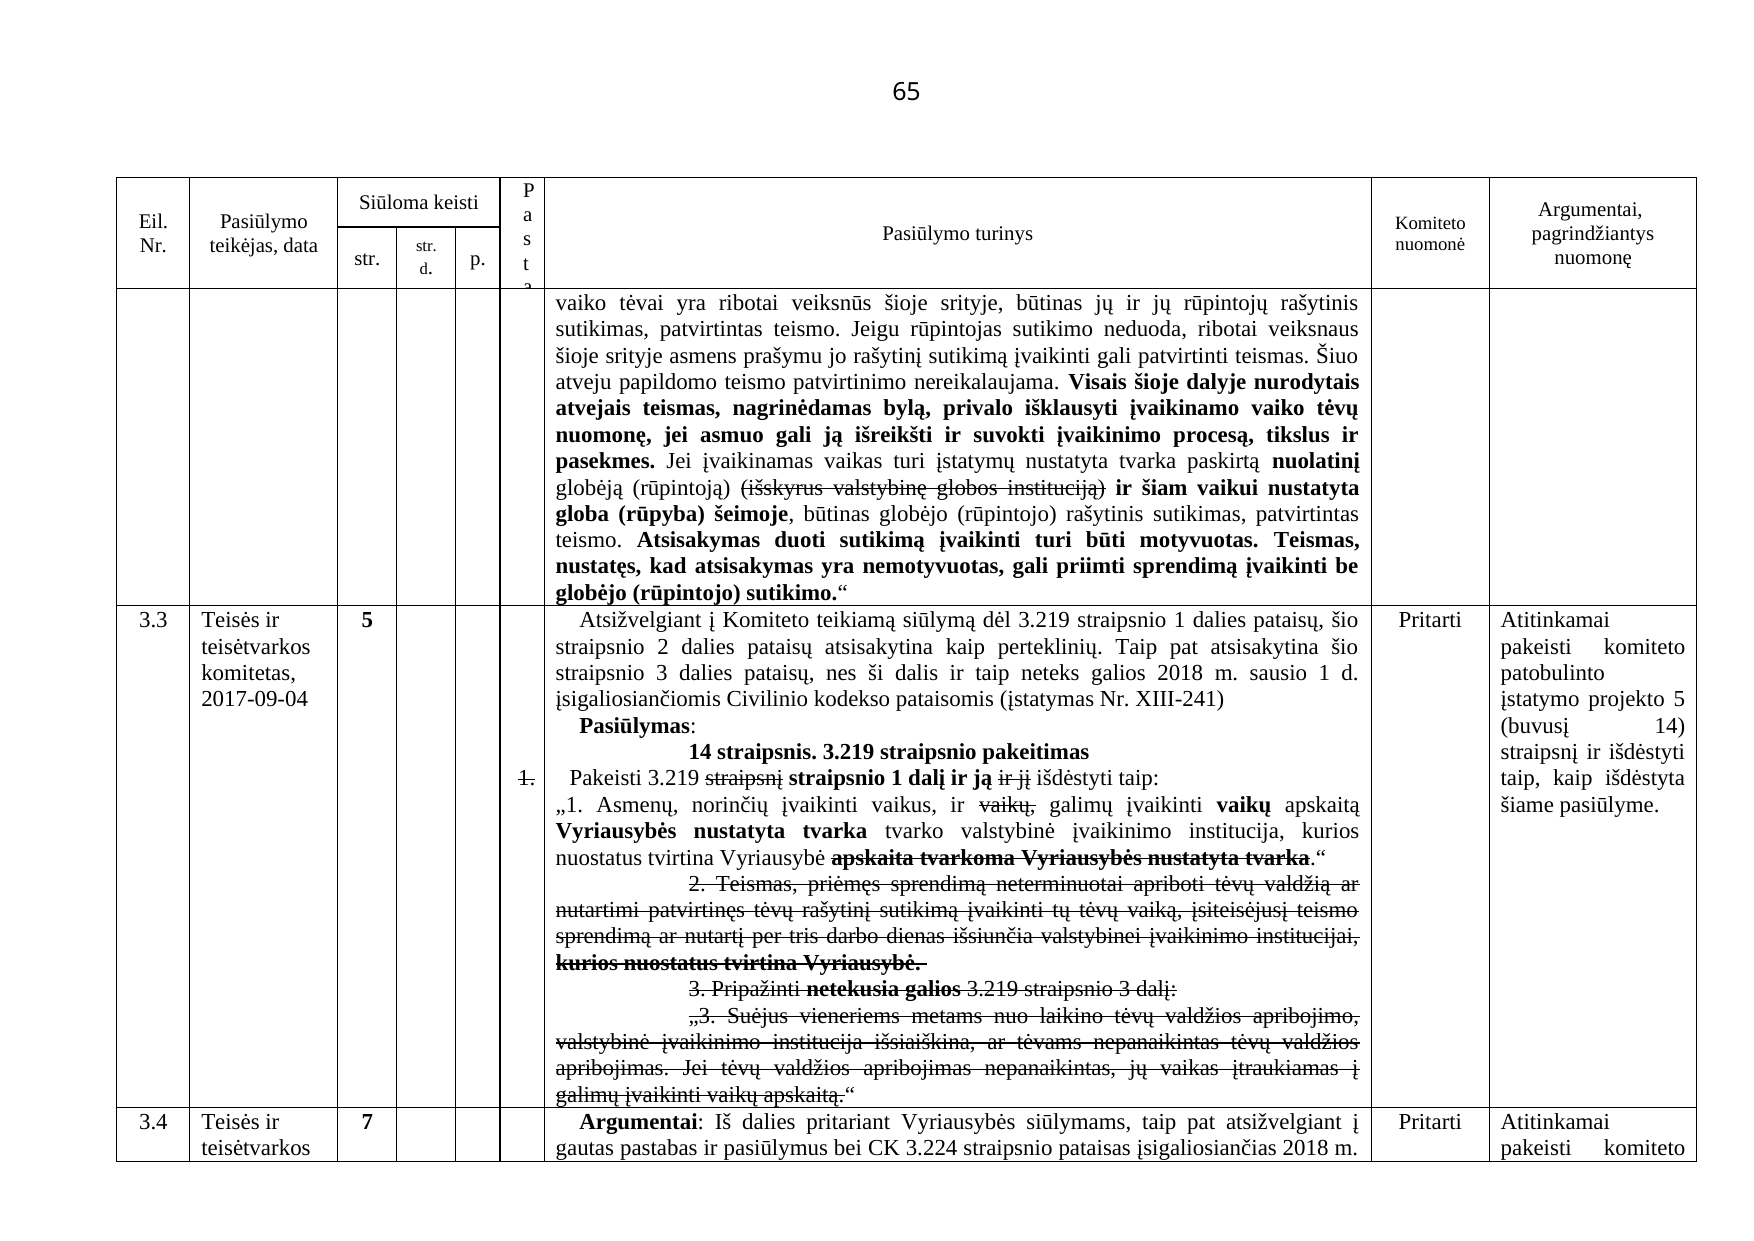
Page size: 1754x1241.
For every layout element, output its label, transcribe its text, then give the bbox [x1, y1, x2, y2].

table_cell Atitinkamai pakeisti komiteto patobulinto įstatymo projekto 5 (buvusį 14) straipsnį ir išdėstyti taip, kaip išdėstyta šiame pasiūlyme. [1490, 606, 1696, 1107]
table_cell Teisės ir teisėtvarkos komitetas, 2017-09-04 [190, 606, 337, 1107]
table_cell str. [338, 228, 396, 288]
table_cell [456, 289, 499, 605]
table_header Komiteto nuomonė [1372, 178, 1489, 288]
table_cell 3.4 [117, 1108, 189, 1161]
table_cell [501, 289, 544, 605]
table_cell 7 [338, 1108, 396, 1161]
table_cell [456, 1108, 499, 1161]
table_cell [1490, 289, 1696, 605]
table_cell [190, 289, 337, 605]
table_header Pasiūlymo turinys [545, 178, 1371, 288]
table_cell [338, 289, 396, 605]
table_cell Pritarti [1372, 1108, 1489, 1161]
table_cell [117, 289, 189, 605]
table_cell [456, 606, 499, 1107]
table_header Pastabos [501, 178, 544, 288]
table_cell [501, 606, 544, 1107]
table_cell Pritarti [1372, 606, 1489, 1107]
table_cell p. [456, 228, 499, 288]
table_cell Argumentai: Iš dalies pritariant Vyriausybės siūlymams, taip pat atsižvelgiant į gautas pastabas ir pasiūlymus bei CK 3.224 straipsnio pataisas įsigaliosiančias 2018 m. [545, 1108, 1371, 1161]
table_cell Atitinkamai pakeisti komiteto [1490, 1108, 1696, 1161]
table_cell 5 [338, 606, 396, 1107]
table_header Eil. Nr. [117, 178, 189, 288]
table_cell Teisės ir teisėtvarkos [190, 1108, 337, 1161]
table_header Siūloma keisti [338, 178, 499, 226]
table_header Argumentai, pagrindžiantys nuomonę [1490, 178, 1696, 288]
table_cell [397, 1108, 455, 1161]
table_cell vaiko tėvai yra ribotai veiksnūs šioje srityje, būtinas jų ir jų rūpintojų rašytinis sutikimas, patvirtintas teismo. Jeigu rūpintojas sutikimo neduoda, ribotai veiksnaus šioje srityje asmens prašymu jo rašytinį sutikimą įvaikinti gali patvirtinti teismas. Šiuo atveju papildomo teismo patvirtinimo nereikalaujama. Visais šioje dalyje nurodytais atvejais teismas, nagrinėdamas bylą, privalo išklausyti įvaikinamo vaiko tėvų nuomonę, jei asmuo gali ją išreikšti ir suvokti įvaikinimo procesą, tikslus ir pasekmes. Jei įvaikinamas vaikas turi įstatymų nustatyta tvarka paskirtą nuolatinį globėją (rūpintoją) (išskyrus valstybinę globos instituciją) ir šiam vaikui nustatyta globa (rūpyba) šeimoje, būtinas globėjo (rūpintojo) rašytinis sutikimas, patvirtintas teismo. Atsisakymas duoti sutikimą įvaikinti turi būti motyvuotas. Teismas, nustatęs, kad atsisakymas yra nemotyvuotas, gali priimti sprendimą įvaikinti be globėjo (rūpintojo) sutikimo.“ [545, 289, 1371, 605]
table_cell 3.3 [117, 606, 189, 1107]
table_header Pasiūlymo teikėjas, data [190, 178, 337, 288]
table_cell [397, 289, 455, 605]
table_cell [1372, 289, 1489, 605]
table_cell str. d. [397, 228, 455, 288]
table_cell Atsižvelgiant į Komiteto teikiamą siūlymą dėl 3.219 straipsnio 1 dalies pataisų, šio straipsnio 2 dalies pataisų atsisakytina kaip perteklinių. Taip pat atsisakytina šio straipsnio 3 dalies pataisų, nes ši dalis ir taip neteks galios 2018 m. sausio 1 d. įsigaliosiančiomis Civilinio kodekso pataisomis (įstatymas Nr. XIII-241) Pasiūlymas: 14 straipsnis. 3.219 straipsnio pakeitimas 1. Pakeisti 3.219 straipsnį straipsnio 1 dalį ir ją ir jį išdėstyti taip: „1. Asmenų, norinčių įvaikinti vaikus, ir vaikų, galimų įvaikinti vaikų apskaitą Vyriausybės nustatyta tvarka tvarko valstybinė įvaikinimo institucija, kurios nuostatus tvirtina Vyriausybė apskaita tvarkoma Vyriausybės nustatyta tvarka.“ 2. Teismas, priėmęs sprendimą neterminuotai apriboti tėvų valdžią ar nutartimi patvirtinęs tėvų rašytinį sutikimą įvaikinti tų tėvų vaiką, įsiteisėjusį teismo sprendimą ar nutartį per tris darbo dienas išsiunčia valstybinei įvaikinimo institucijai, kurios nuostatus tvirtina Vyriausybė. 3. Pripažinti netekusia galios 3.219 straipsnio 3 dalį: „3. Suėjus vieneriems metams nuo laikino tėvų valdžios apribojimo, valstybinė įvaikinimo institucija išsiaiškina, ar tėvams nepanaikintas tėvų valdžios apribojimas. Jei tėvų valdžios apribojimas nepanaikintas, jų vaikas įtraukiamas į galimų įvaikinti vaikų apskaitą.“ [545, 606, 1371, 1107]
table_cell [501, 1108, 544, 1161]
table_cell [397, 606, 455, 1107]
